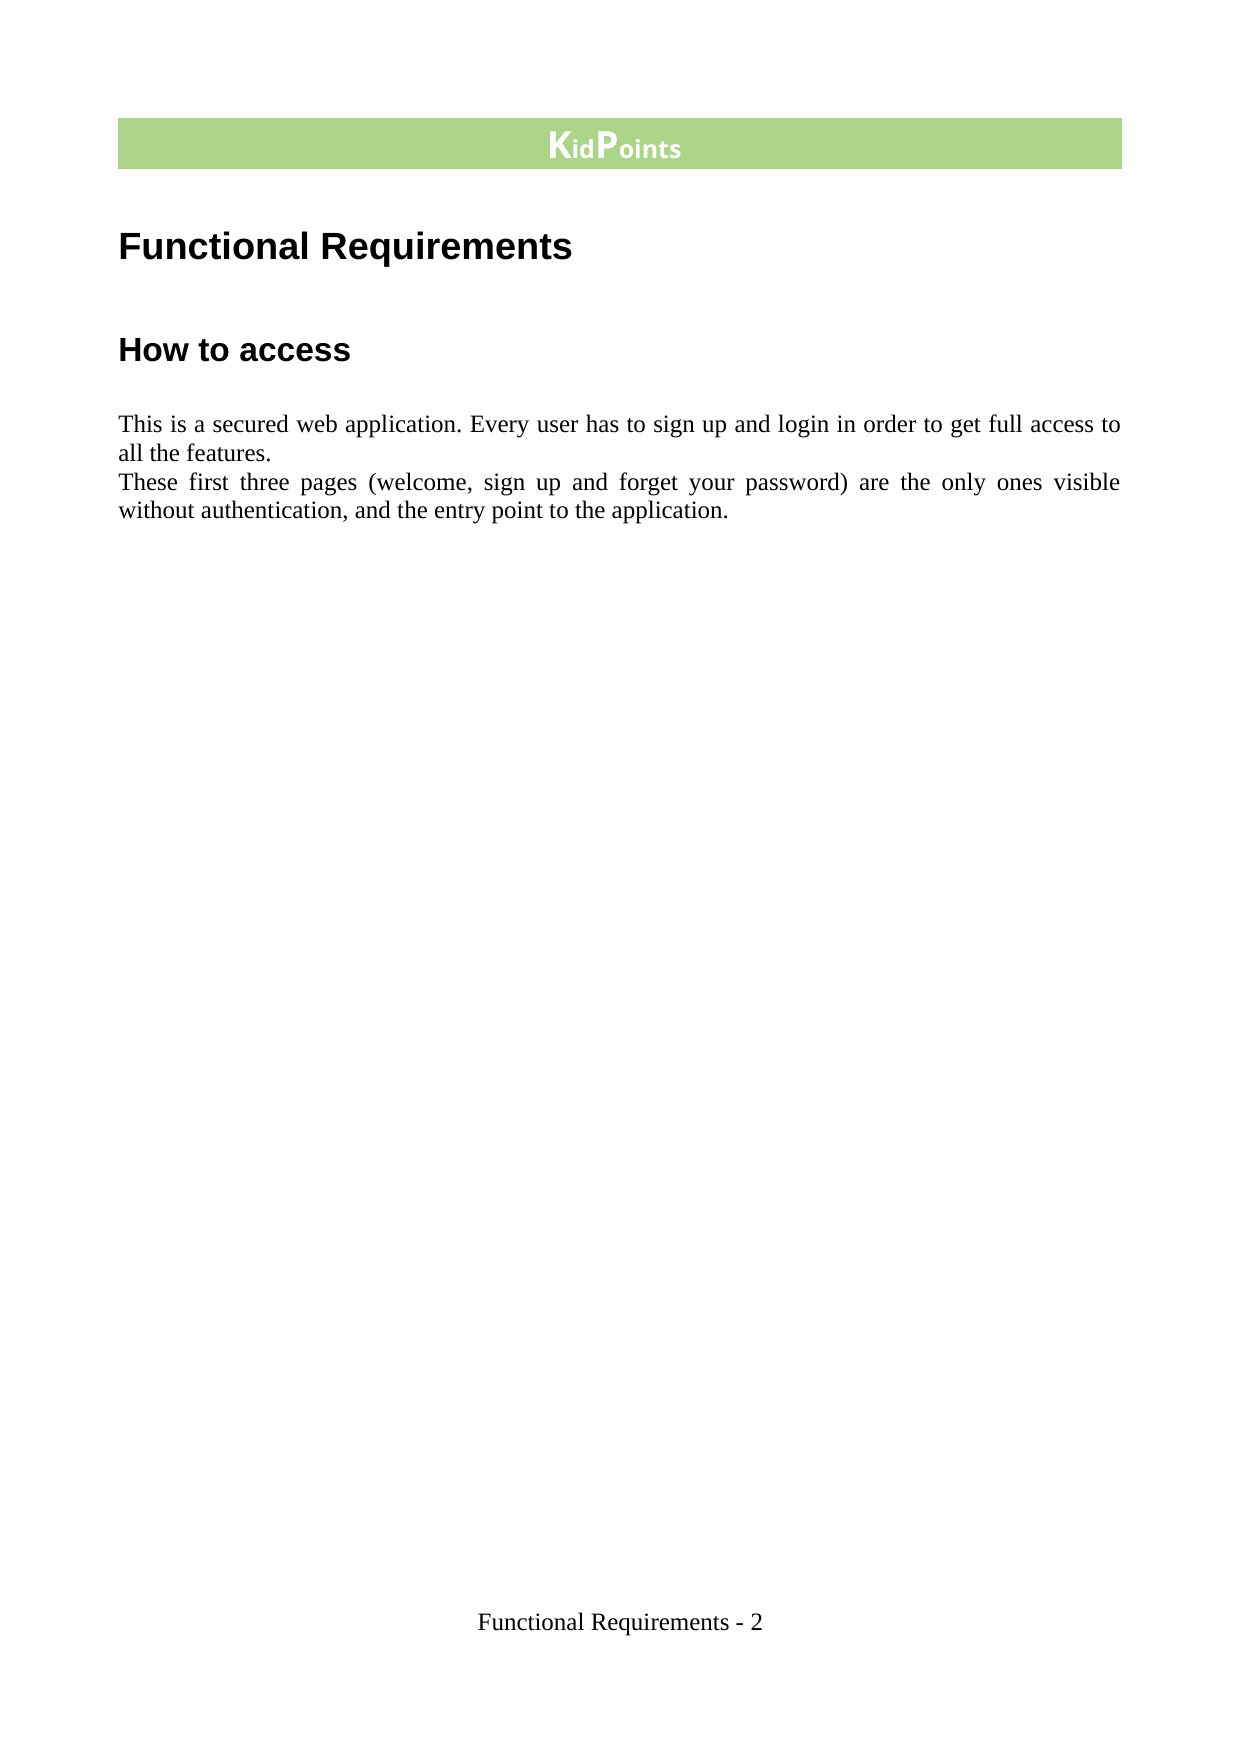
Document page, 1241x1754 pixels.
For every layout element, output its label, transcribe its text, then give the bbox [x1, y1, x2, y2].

text This is a secured web application. Every user has to sign up and login in order to get full access to all the features. [118, 409, 1122, 467]
text These first three pages (welcome, sign up and forget your password) are the only ones visible without authentication, and the entry point to the application. [118, 467, 1122, 524]
subtitle Functional Requirements [118, 224, 1122, 267]
subtitle How to access [118, 329, 1122, 368]
